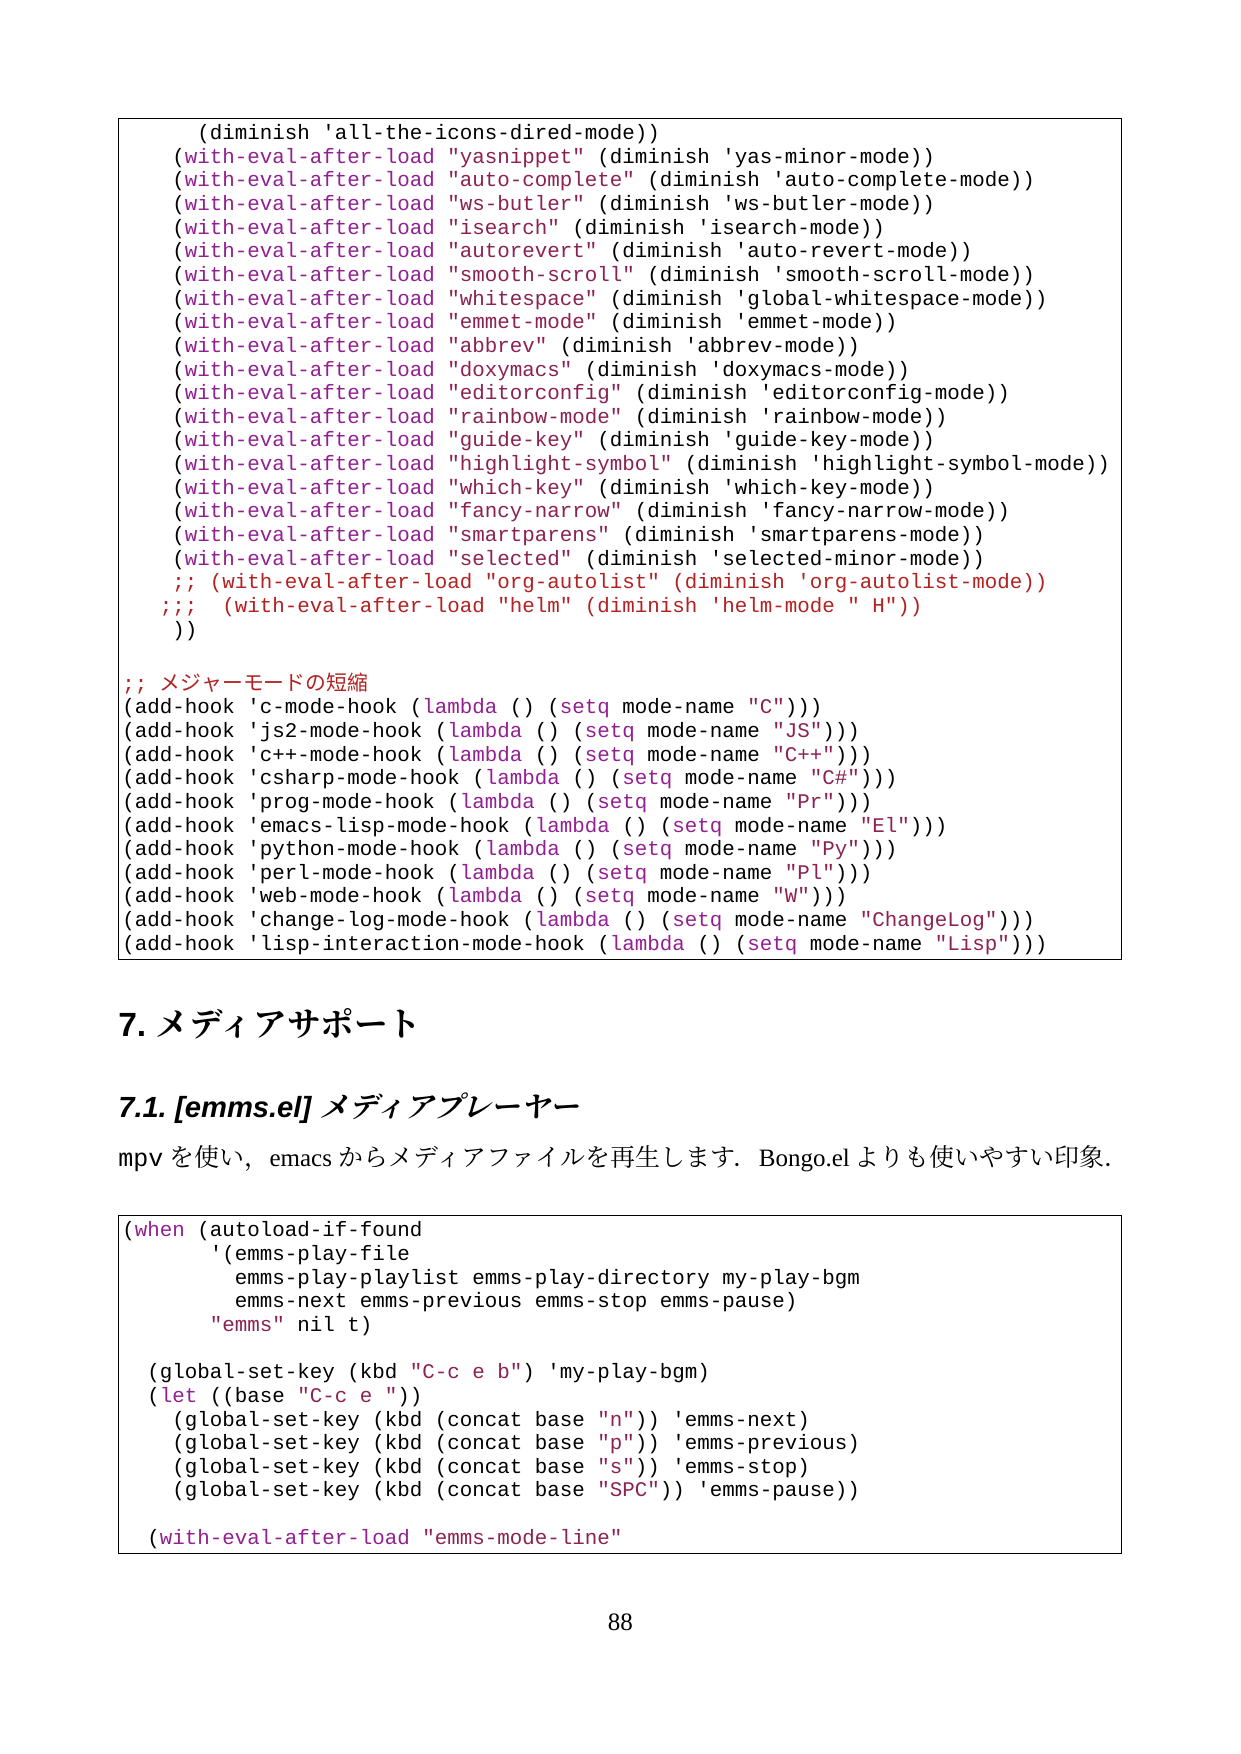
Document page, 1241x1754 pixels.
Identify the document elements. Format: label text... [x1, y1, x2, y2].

text (add-hook 'lisp-interaction-mode-hook (lambda () (setq mode-name "Lisp"))) [119, 929, 1121, 959]
text )) [119, 615, 1121, 638]
text (with-eval-after-load "guide-key" (diminish 'guide-key-mode)) [119, 426, 1121, 449]
text "emms" nil t) [119, 1310, 1121, 1334]
text (with-eval-after-load "fancy-narrow" (diminish 'fancy-narrow-mode)) [119, 496, 1121, 520]
text '(emms-play-file [119, 1239, 1121, 1263]
text (with-eval-after-load "autorevert" (diminish 'auto-revert-mode)) [119, 236, 1121, 260]
text (with-eval-after-load "yasnippet" (diminish 'yas-minor-mode)) [119, 142, 1121, 165]
text (with-eval-after-load "isearch" (diminish 'isearch-mode)) [119, 213, 1121, 236]
text (with-eval-after-load "smooth-scroll" (diminish 'smooth-scroll-mode)) [119, 260, 1121, 284]
text ;; メジャーモードの短縮 [119, 662, 1121, 692]
text (with-eval-after-load "highlight-symbol" (diminish 'highlight-symbol-mode)) [119, 449, 1121, 473]
text (with-eval-after-load "ws-butler" (diminish 'ws-butler-mode)) [119, 189, 1121, 213]
text (with-eval-after-load "whitespace" (diminish 'global-whitespace-mode)) [119, 284, 1121, 307]
text (add-hook 'csharp-mode-hook (lambda () (setq mode-name "C#"))) [119, 763, 1121, 787]
text (with-eval-after-load "emmet-mode" (diminish 'emmet-mode)) [119, 307, 1121, 331]
text ;; (with-eval-after-load "org-autolist" (diminish 'org-autolist-mode)) [119, 567, 1121, 591]
text (global-set-key (kbd (concat base "SPC")) 'emms-pause)) [119, 1476, 1121, 1499]
text (when (autoload-if-found [119, 1216, 1121, 1239]
text emms-next emms-previous emms-stop emms-pause) [119, 1286, 1121, 1310]
text (global-set-key (kbd (concat base "n")) 'emms-next) [119, 1404, 1121, 1428]
text (with-eval-after-load "smartparens" (diminish 'smartparens-mode)) [119, 520, 1121, 544]
text (add-hook 'prog-mode-hook (lambda () (setq mode-name "Pr"))) [119, 787, 1121, 811]
text (add-hook 'emacs-lisp-mode-hook (lambda () (setq mode-name "El"))) [119, 811, 1121, 834]
text (add-hook 'perl-mode-hook (lambda () (setq mode-name "Pl"))) [119, 858, 1121, 882]
text (with-eval-after-load "which-key" (diminish 'which-key-mode)) [119, 473, 1121, 496]
text (diminish 'all-the-icons-dired-mode)) [119, 119, 1121, 142]
text (global-set-key (kbd (concat base "p")) 'emms-previous) [119, 1428, 1121, 1452]
text (global-set-key (kbd "C-c e b") 'my-play-bgm) [119, 1357, 1121, 1381]
text (add-hook 'python-mode-hook (lambda () (setq mode-name "Py"))) [119, 834, 1121, 858]
text (add-hook 'web-mode-hook (lambda () (setq mode-name "W"))) [119, 882, 1121, 905]
text (with-eval-after-load "auto-complete" (diminish 'auto-complete-mode)) [119, 165, 1121, 189]
text ;;; (with-eval-after-load "helm" (diminish 'helm-mode " H")) [119, 591, 1121, 615]
subtitle [emms.el] メディアプレーヤー [118, 1083, 1122, 1125]
text (add-hook 'c++-mode-hook (lambda () (setq mode-name "C++"))) [119, 740, 1121, 763]
text (with-eval-after-load "doxymacs" (diminish 'doxymacs-mode)) [119, 354, 1121, 378]
text (with-eval-after-load "selected" (diminish 'selected-minor-mode)) [119, 544, 1121, 567]
text (add-hook 'c-mode-hook (lambda () (setq mode-name "C"))) [119, 692, 1121, 716]
text (global-set-key (kbd (concat base "s")) 'emms-stop) [119, 1452, 1121, 1476]
text (with-eval-after-load "abbrev" (diminish 'abbrev-mode)) [119, 331, 1121, 354]
text (add-hook 'change-log-mode-hook (lambda () (setq mode-name "ChangeLog"))) [119, 905, 1121, 929]
text (with-eval-after-load "editorconfig" (diminish 'editorconfig-mode)) [119, 378, 1121, 402]
text (with-eval-after-load "emms-mode-line" [119, 1523, 1121, 1553]
text (with-eval-after-load "rainbow-mode" (diminish 'rainbow-mode)) [119, 402, 1121, 426]
text mpv を使い，emacs からメディアファイルを再生します．Bongo.elよりも使いやすい印象． [118, 1138, 1122, 1203]
text (let ((base "C-c e ")) [119, 1381, 1121, 1404]
text (add-hook 'js2-mode-hook (lambda () (setq mode-name "JS"))) [119, 716, 1121, 740]
subtitle メディアサポート [118, 998, 1122, 1046]
text emms-play-playlist emms-play-directory my-play-bgm [119, 1263, 1121, 1286]
